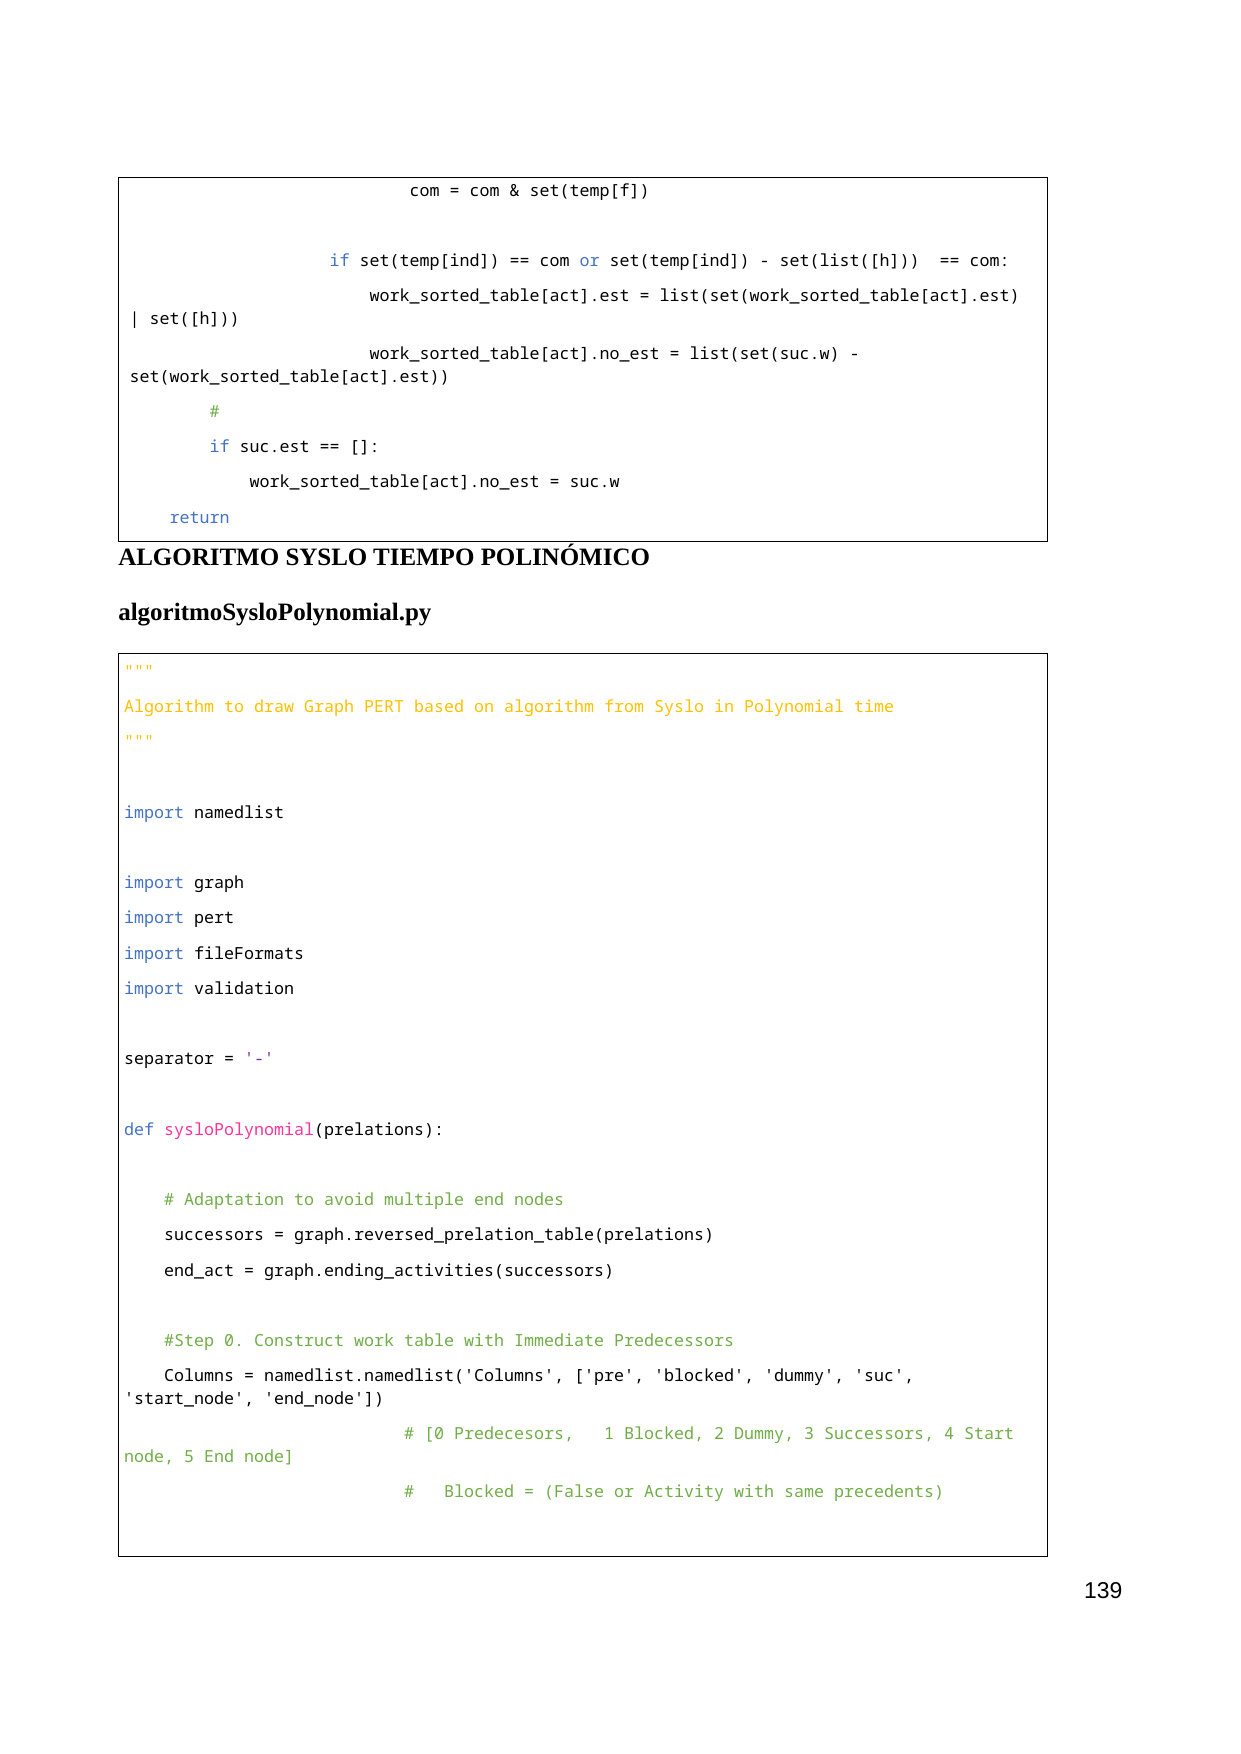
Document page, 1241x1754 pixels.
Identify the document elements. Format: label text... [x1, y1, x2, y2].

table_header """ Algorithm to draw Graph PERT based on algorithm from Syslo in Polynomial time """ import namedlist import graph import pert import fileFormats import validation separator = '-' def sysloPolynomial(prelations): # Adaptation to avoid multiple end nodes successors = graph.reversed_prelation_table(prelations) end_act = graph.ending_activities(successors) #Step 0. Construct work table with Immediate Predecessors Columns = namedlist.namedlist('Columns', ['pre', 'blocked', 'dummy', 'suc', 'start_node', 'end_node']) # [0 Predecesors, 1 Blocked, 2 Dummy, 3 Successors, 4 Start node, 5 End node] # Blocked = (False or Activity with same precedents) [119, 654, 1047, 1556]
text algoritmoSysloPolynomial.py [118, 597, 1122, 626]
table_header com = com & set(temp[f]) if set(temp[ind]) == com or set(temp[ind]) - set(list([h])) == com: work_sorted_table[act].est = list(set(work_sorted_table[act].est) | set([h])) work_sorted_table[act].no_est = list(set(suc.w) - set(work_sorted_table[act].est)) # if suc.est == []: work_sorted_table[act].no_est = suc.w return [119, 178, 1047, 541]
text ALGORITMO SYSLO TIEMPO POLINÓMICO [118, 542, 1122, 570]
